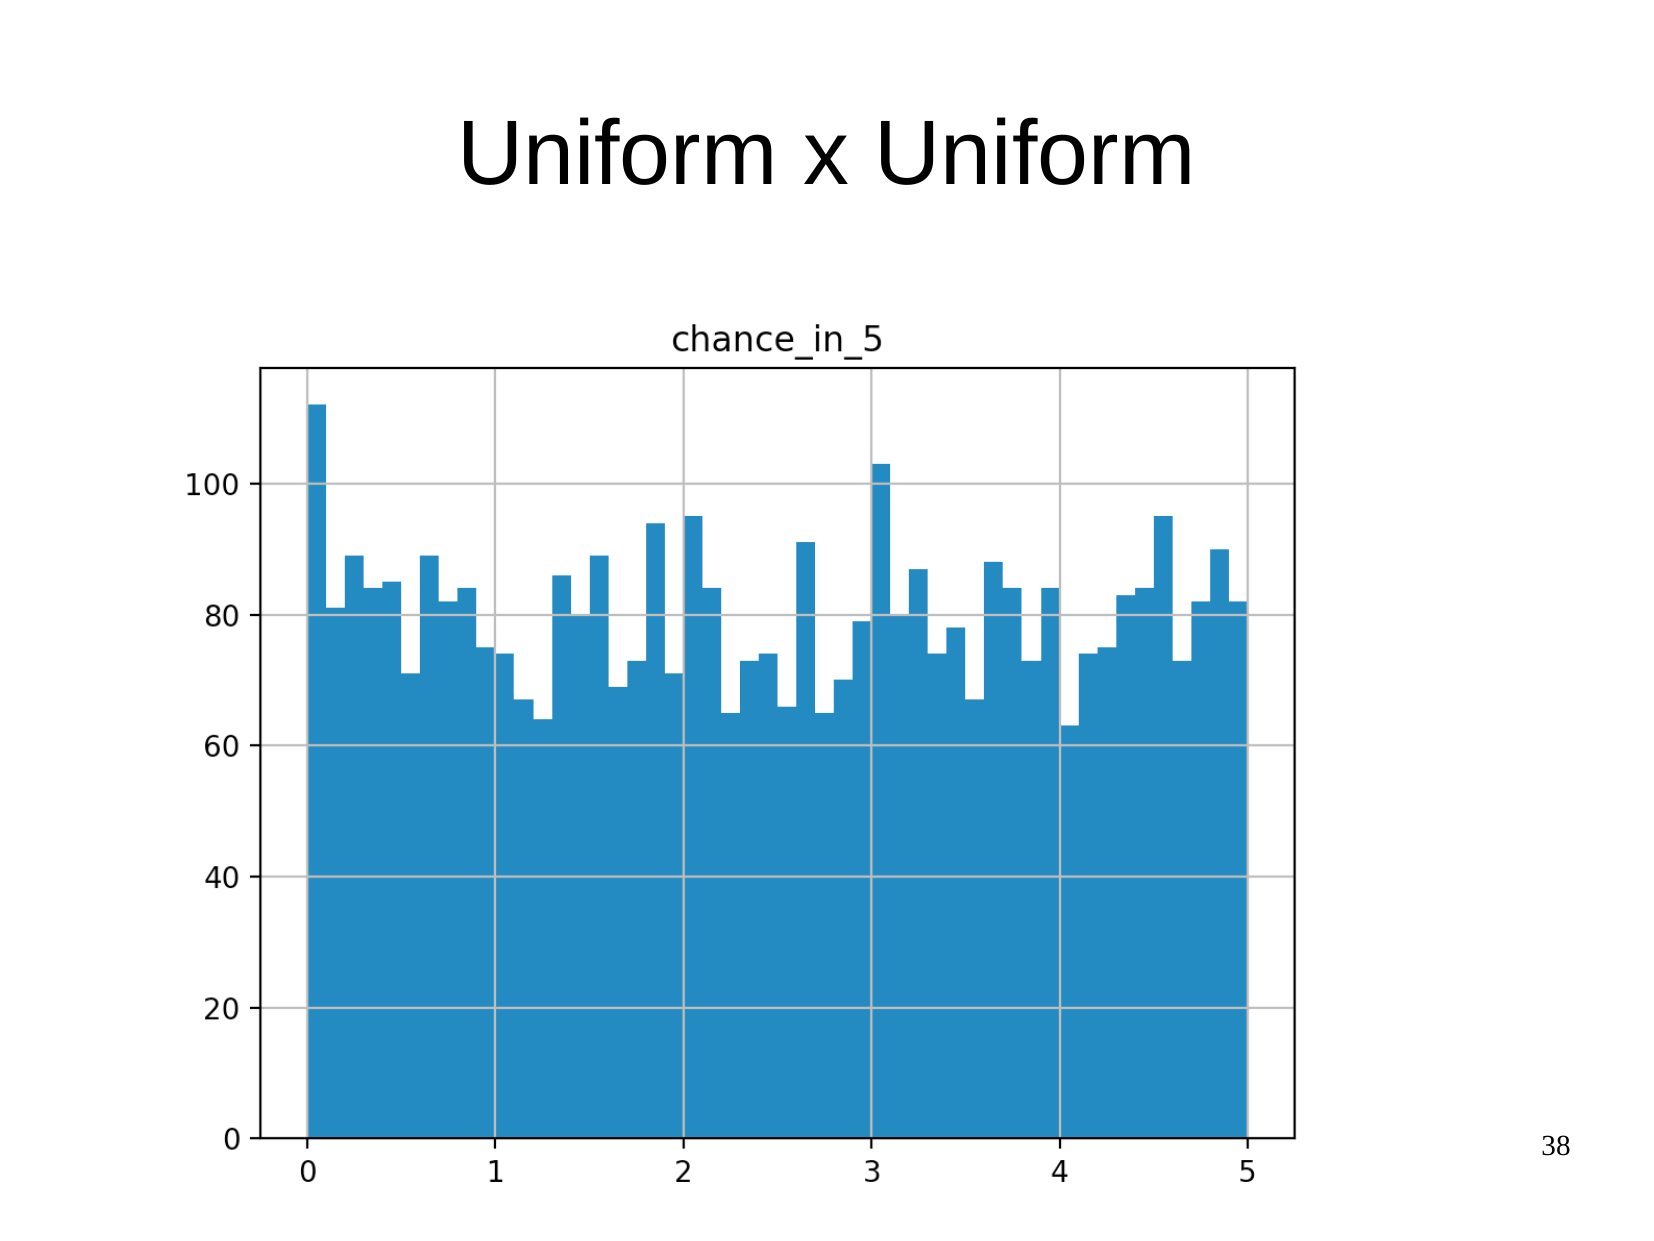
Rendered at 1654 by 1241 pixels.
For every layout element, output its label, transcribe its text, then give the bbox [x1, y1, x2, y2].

title Uniform x Uniform [82, 49, 1571, 257]
picture [177, 269, 1328, 1207]
